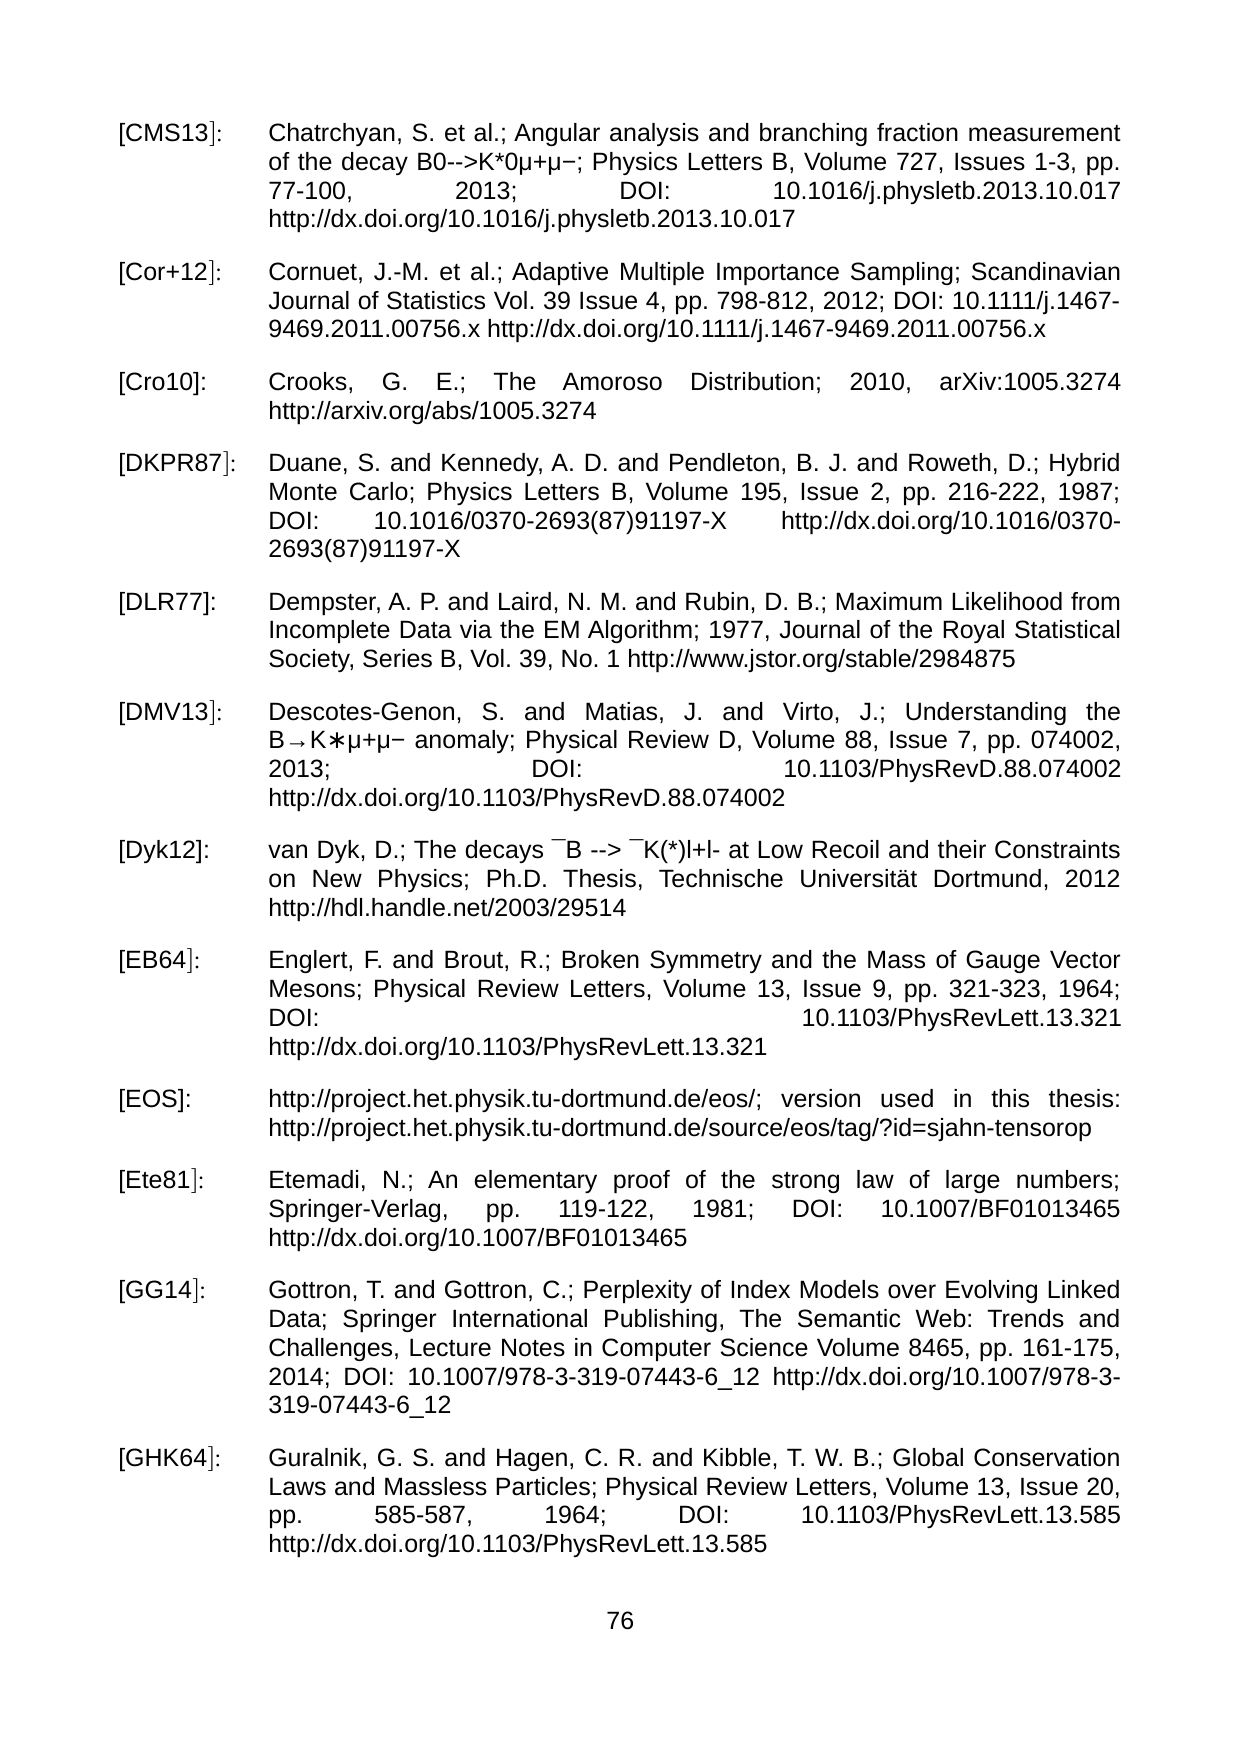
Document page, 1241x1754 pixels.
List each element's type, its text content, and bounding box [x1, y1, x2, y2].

text [Cor+12]: Cornuet, J.-M. et al.; Adaptive Multiple Importance Sampling; Scandinavian Journal of Statistics Vol. 39 Issue 4, pp. 798-812, 2012; DOI: 10.1111/j.1467-9469.2011.00756.x http://dx.doi.org/10.1111/j.1467-9469.2011.00756.x [118, 257, 1122, 343]
text [DKPR87]: Duane, S. and Kennedy, A. D. and Pendleton, B. J. and Roweth, D.; Hybrid Monte Carlo; Physics Letters B, Volume 195, Issue 2, pp. 216-222, 1987; DOI: 10.1016/0370-2693(87)91197-X http://dx.doi.org/10.1016/0370-2693(87)91197-X [118, 448, 1122, 563]
text [CMS13]: Chatrchyan, S. et al.; Angular analysis and branching fraction measurement of the decay B0-->K*0μ+μ−; Physics Letters B, Volume 727, Issues 1-3, pp. 77-100, 2013; DOI: 10.1016/j.physletb.2013.10.017 http://dx.doi.org/10.1016/j.physletb.2013.10.017 [118, 118, 1122, 233]
text [Ete81]: Etemadi, N.; An elementary proof of the strong law of large numbers; Springer-Verlag, pp. 119-122, 1981; DOI: 10.1007/BF01013465 http://dx.doi.org/10.1007/BF01013465 [118, 1165, 1122, 1252]
text [EOS]: http://project.het.physik.tu-dortmund.de/eos/; version used in this thesis: http://project.het.physik.tu-dortmund.de/source/eos/tag/?id=sjahn-tensorop [118, 1084, 1122, 1142]
text [Cro10]: Crooks, G. E.; The Amoroso Distribution; 2010, arXiv:1005.3274 http://arxiv.org/abs/1005.3274 [118, 367, 1122, 424]
text [EB64]: Englert, F. and Brout, R.; Broken Symmetry and the Mass of Gauge Vector Mesons; Physical Review Letters, Volume 13, Issue 9, pp. 321-323, 1964; DOI: 10.1103/PhysRevLett.13.321 http://dx.doi.org/10.1103/PhysRevLett.13.321 [118, 945, 1122, 1060]
text [GHK64]: Guralnik, G. S. and Hagen, C. R. and Kibble, T. W. B.; Global Conservation Laws and Massless Particles; Physical Review Letters, Volume 13, Issue 20, pp. 585-587, 1964; DOI: 10.1103/PhysRevLett.13.585 http://dx.doi.org/10.1103/PhysRevLett.13.585 [118, 1443, 1122, 1558]
text [DLR77]: Dempster, A. P. and Laird, N. M. and Rubin, D. B.; Maximum Likelihood from Incomplete Data via the EM Algorithm; 1977, Journal of the Royal Statistical Society, Series B, Vol. 39, No. 1 http://www.jstor.org/stable/2984875 [118, 587, 1122, 673]
text [Dyk12]: van Dyk, D.; The decays ¯B --> ¯K(*)l+l- at Low Recoil and their Constraints on New Physics; Ph.D. Thesis, Technische Universität Dortmund, 2012 http://hdl.handle.net/2003/29514 [118, 835, 1122, 922]
text [DMV13]: Descotes-Genon, S. and Matias, J. and Virto, J.; Understanding the B→K∗μ+μ− anomaly; Physical Review D, Volume 88, Issue 7, pp. 074002, 2013; DOI: 10.1103/PhysRevD.88.074002 http://dx.doi.org/10.1103/PhysRevD.88.074002 [118, 697, 1122, 812]
text [GG14]: Gottron, T. and Gottron, C.; Perplexity of Index Models over Evolving Linked Data; Springer International Publishing, The Semantic Web: Trends and Challenges, Lecture Notes in Computer Science Volume 8465, pp. 161-175, 2014; DOI: 10.1007/978-3-319-07443-6_12 http://dx.doi.org/10.1007/978-3-319-07443-6_12 [118, 1275, 1122, 1419]
